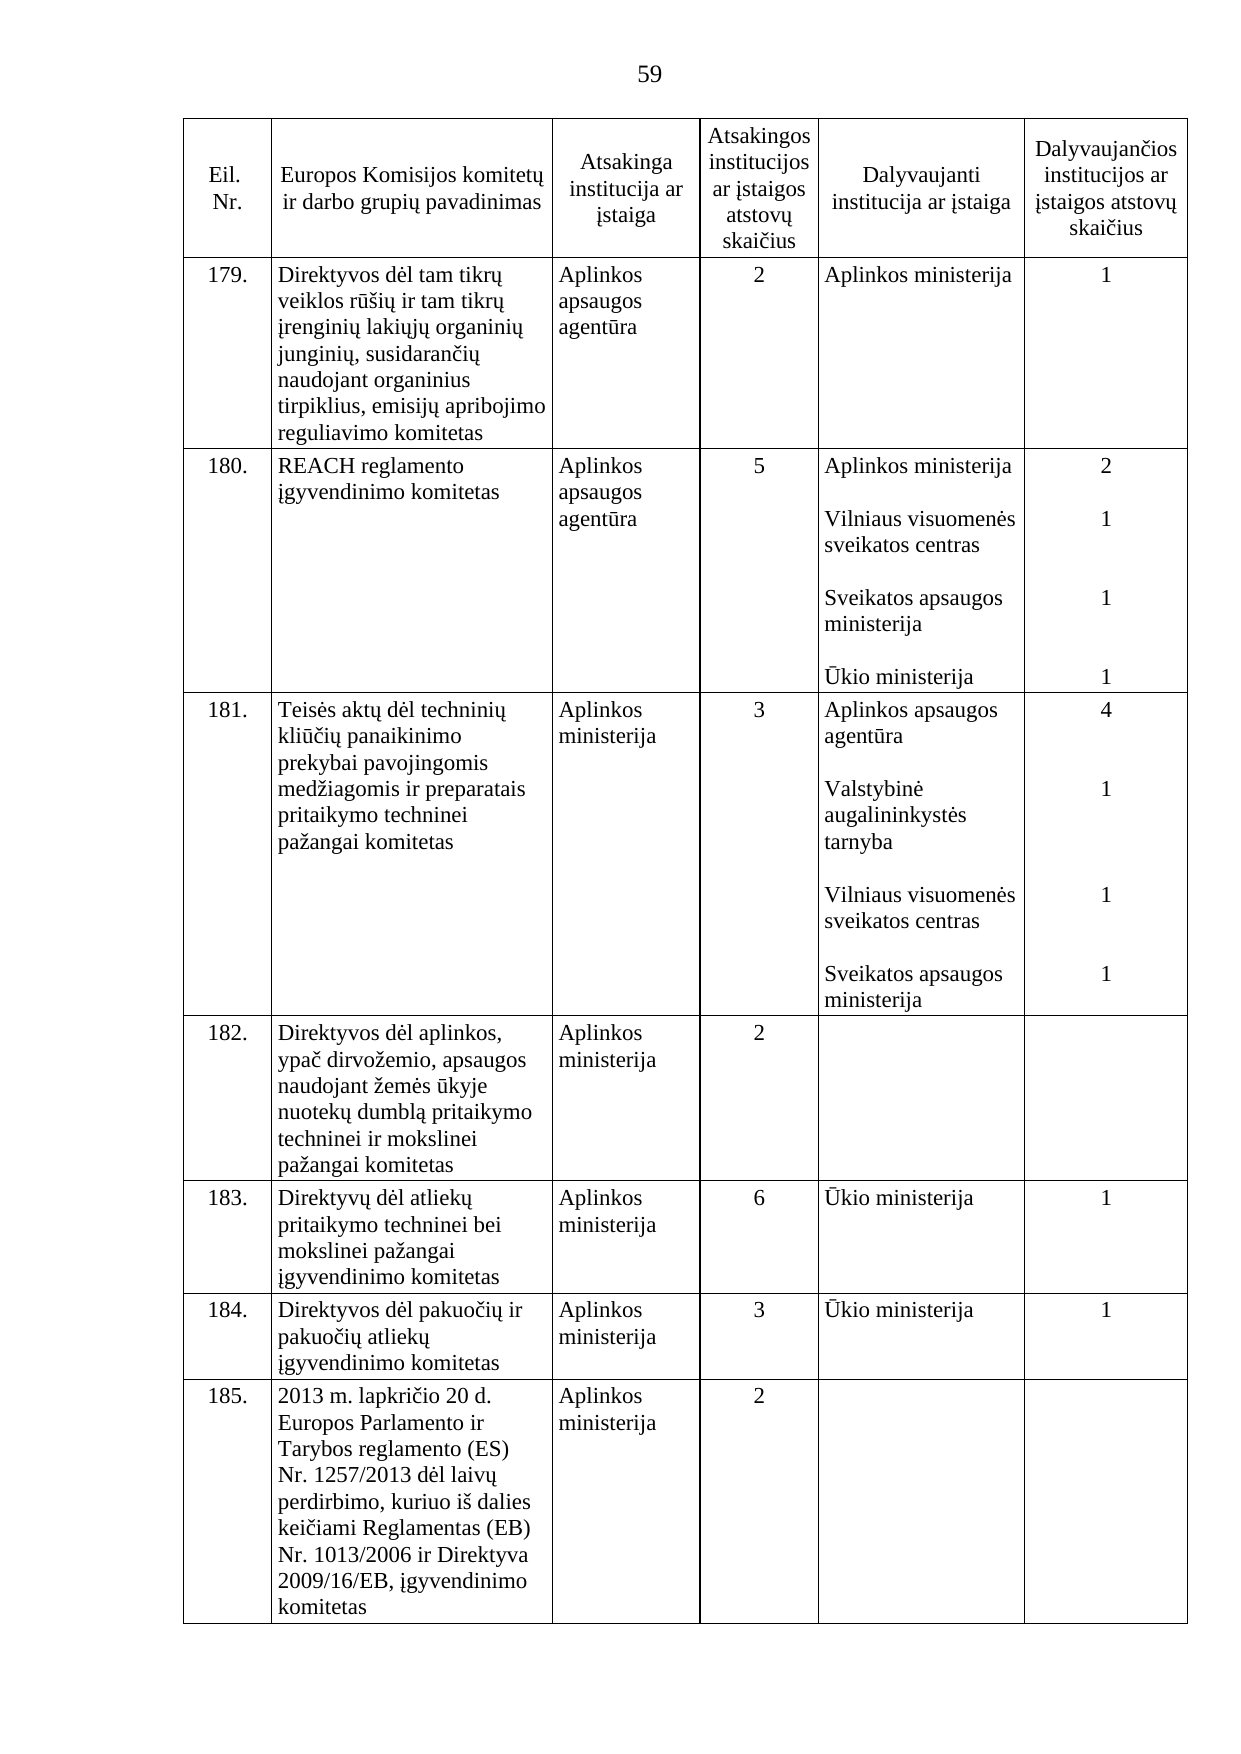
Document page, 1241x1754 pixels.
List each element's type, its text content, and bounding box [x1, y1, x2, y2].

table_cell 1 [1025, 258, 1187, 448]
table_cell 2 1 1 1 [1025, 449, 1187, 692]
table_cell Aplinkos ministerija [819, 258, 1024, 448]
table_cell 185. [184, 1380, 271, 1623]
table_cell 179. [184, 258, 271, 448]
table_cell 183. [184, 1181, 271, 1293]
table_cell 3 [701, 1294, 818, 1378]
table_cell 1 [1025, 1294, 1187, 1378]
table_cell Aplinkos apsaugos agentūra [553, 449, 699, 692]
table_cell Direktyvų dėl atliekų pritaikymo techninei bei mokslinei pažangai įgyvendinimo komitetas [272, 1181, 552, 1293]
table_cell Aplinkos apsaugos agentūra Valstybinė augalininkystės tarnyba Vilniaus visuomenės sveikatos centras Sveikatos apsaugos ministerija [819, 693, 1024, 1015]
table_cell 1 [1025, 1181, 1187, 1293]
table_cell 4 1 1 1 [1025, 693, 1187, 1015]
table_cell Aplinkos ministerija [553, 1380, 699, 1623]
table_cell 180. [184, 449, 271, 692]
table_cell 182. [184, 1016, 271, 1180]
table_cell 2 [701, 258, 818, 448]
table_cell 2 [701, 1016, 818, 1180]
table_cell Aplinkos ministerija [553, 1181, 699, 1293]
table_cell 3 [701, 693, 818, 1015]
table_cell 5 [701, 449, 818, 692]
table_cell 184. [184, 1294, 271, 1378]
table_cell 2 [701, 1380, 818, 1623]
table_header Dalyvaujančios institucijos ar įstaigos atstovų skaičius [1025, 119, 1187, 257]
table_cell Direktyvos dėl pakuočių ir pakuočių atliekų įgyvendinimo komitetas [272, 1294, 552, 1378]
table_header Eil. Nr. [184, 119, 271, 257]
table_cell [1025, 1016, 1187, 1180]
table_cell Ūkio ministerija [819, 1181, 1024, 1293]
table_cell Ūkio ministerija [819, 1294, 1024, 1378]
table_header Europos Komisijos komitetų ir darbo grupių pavadinimas [272, 119, 552, 257]
table_cell 2013 m. lapkričio 20 d. Europos Parlamento ir Tarybos reglamento (ES) Nr. 1257/2013 dėl laivų perdirbimo, kuriuo iš dalies keičiami Reglamentas (EB) Nr. 1013/2006 ir Direktyva 2009/16/EB, įgyvendinimo komitetas [272, 1380, 552, 1623]
table_header Atsakingos institucijos ar įstaigos atstovų skaičius [701, 119, 818, 257]
table_cell Aplinkos ministerija Vilniaus visuomenės sveikatos centras Sveikatos apsaugos ministerija Ūkio ministerija [819, 449, 1024, 692]
table_cell 181. [184, 693, 271, 1015]
table_cell Aplinkos ministerija [553, 1016, 699, 1180]
table_cell [819, 1380, 1024, 1623]
table_cell Aplinkos ministerija [553, 1294, 699, 1378]
table_cell Aplinkos ministerija [553, 693, 699, 1015]
table_cell REACH reglamento įgyvendinimo komitetas [272, 449, 552, 692]
table_cell [1025, 1380, 1187, 1623]
table_cell Direktyvos dėl aplinkos, ypač dirvožemio, apsaugos naudojant žemės ūkyje nuotekų dumblą pritaikymo techninei ir mokslinei pažangai komitetas [272, 1016, 552, 1180]
table_cell 6 [701, 1181, 818, 1293]
table_cell [819, 1016, 1024, 1180]
table_cell Direktyvos dėl tam tikrų veiklos rūšių ir tam tikrų įrenginių lakiųjų organinių junginių, susidarančių naudojant organinius tirpiklius, emisijų apribojimo reguliavimo komitetas [272, 258, 552, 448]
table_header Dalyvaujanti institucija ar įstaiga [819, 119, 1024, 257]
table_header Atsakinga institucija ar įstaiga [553, 119, 699, 257]
table_cell Teisės aktų dėl techninių kliūčių panaikinimo prekybai pavojingomis medžiagomis ir preparatais pritaikymo techninei pažangai komitetas [272, 693, 552, 1015]
table_cell Aplinkos apsaugos agentūra [553, 258, 699, 448]
